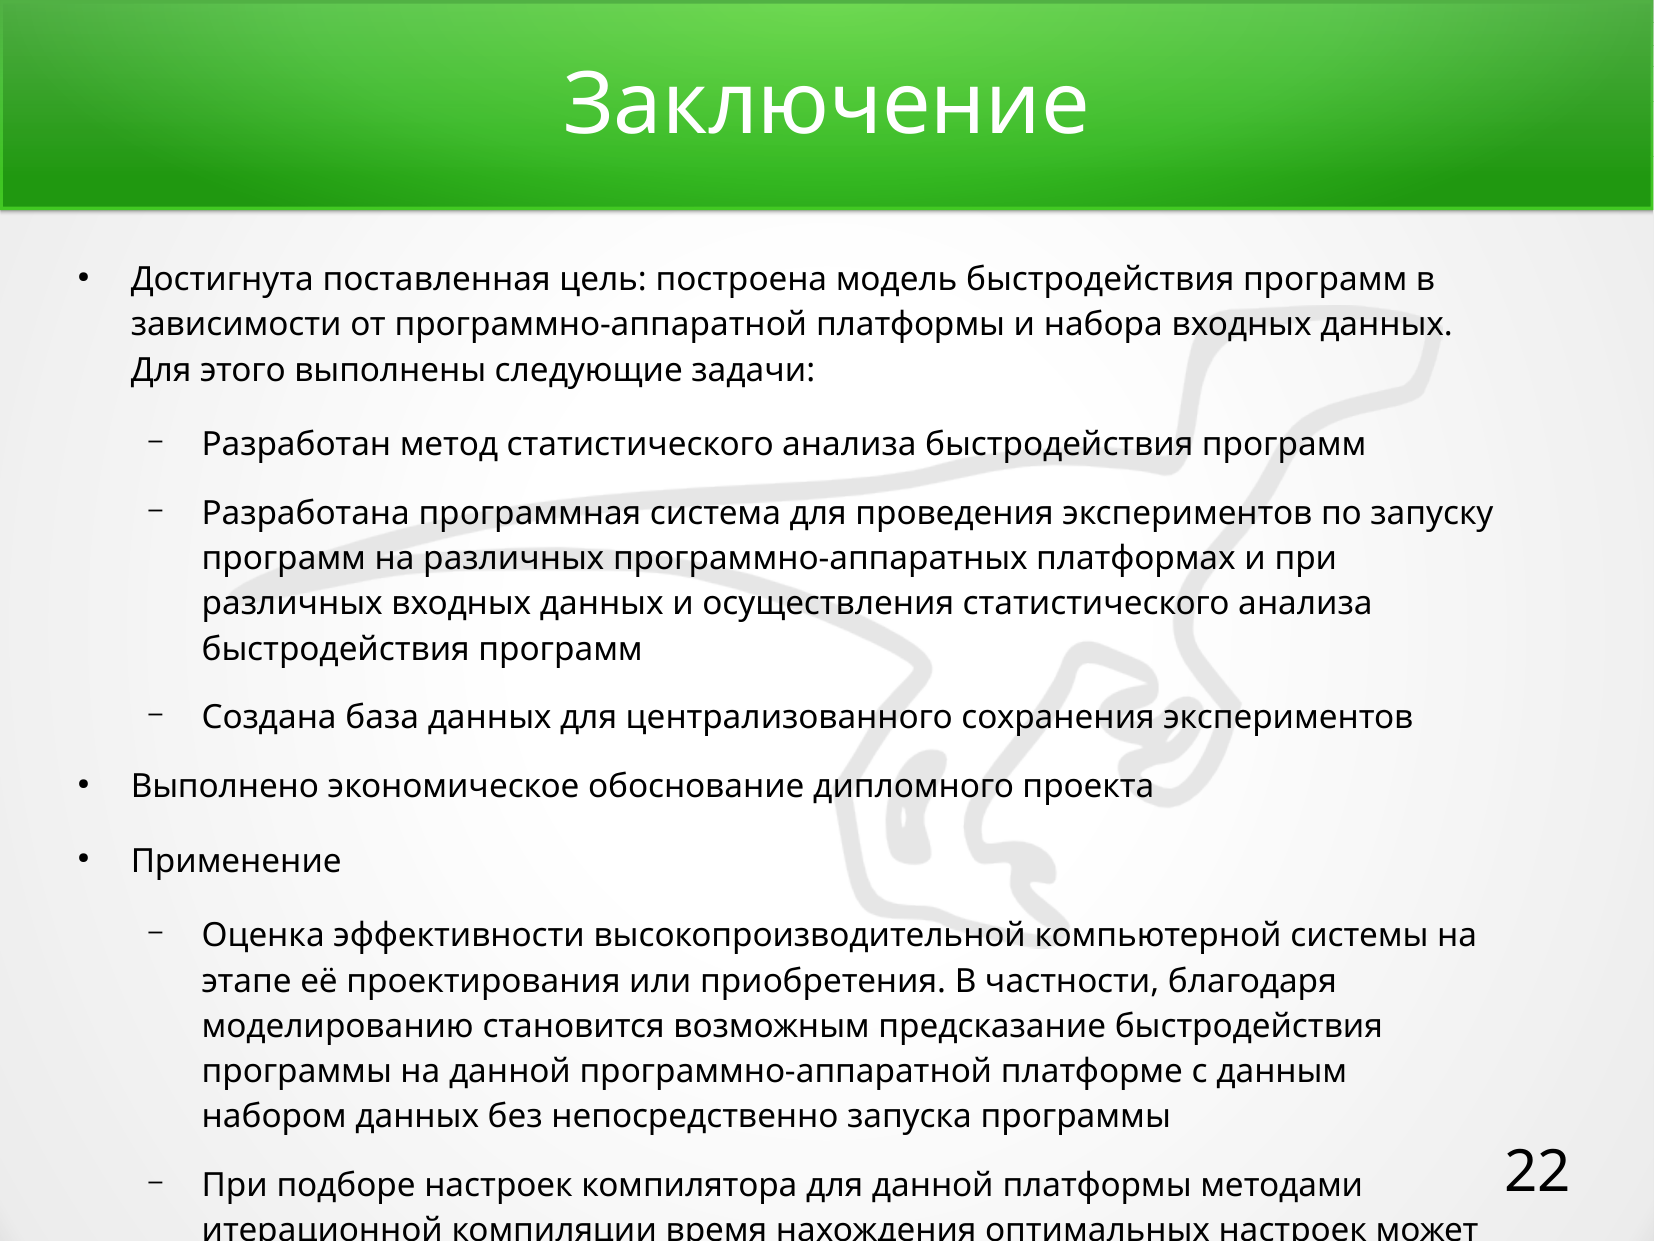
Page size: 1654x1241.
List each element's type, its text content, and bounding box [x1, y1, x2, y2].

title Заключение [82, 0, 1571, 204]
list Достигнута поставленная цель: построена модель быстродействия программ в зависимости от программно-аппаратной платформы и набора входных данных. Для этого выполнены следующие задачи: Разработан метод статистического анализа быстродействия программ Разработана программная система для проведения экспериментов по запуску программ на различных программно-аппаратных платформах и при различных входных данных и осуществления статистического анализа быстродействия программ Создана база данных для централизованного сохранения экспериментов Выполнено экономическое обоснование дипломного проекта Применение Оценка эффективности высокопроизводительной компьютерной системы на этапе её проектирования или приобретения. В частности, благодаря моделированию становится возможным предсказание быстродействия программы на данной программно-аппаратной платформе с данным набором данных без непосредственно запуска программы При подборе настроек компилятора для данной платформы методами итерационной компиляции время нахождения оптимальных настроек может быть сокращено в несколько раз [59, 255, 1501, 1241]
